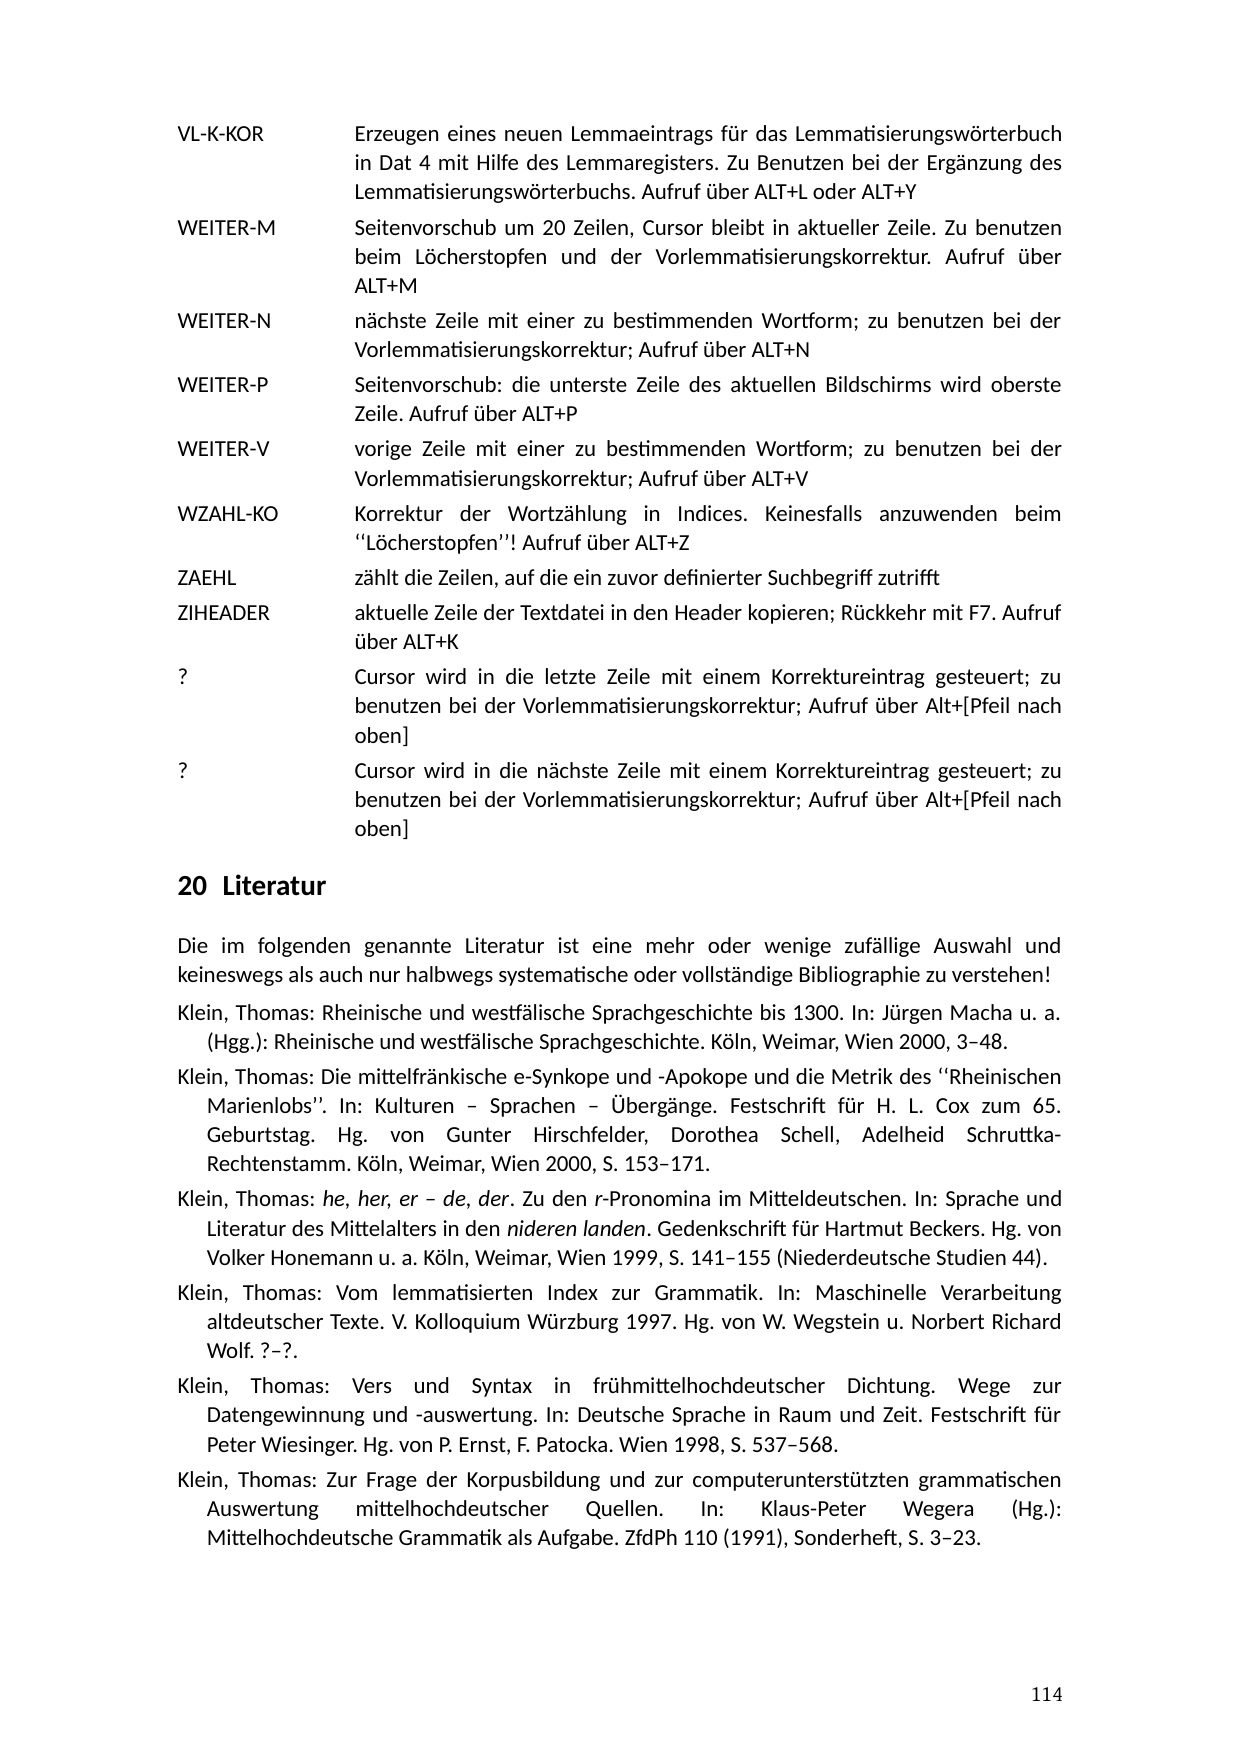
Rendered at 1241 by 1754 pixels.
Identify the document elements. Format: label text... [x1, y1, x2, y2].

list VL-K-KOR Erzeugen eines neuen Lemmaeintrags für das Lemmatisierungswörterbuch in Dat 4 mit Hilfe des Lemmaregisters. Zu Benutzen bei der Ergänzung des Lemmatisierungswörterbuchs. Aufruf über ALT+L oder ALT+Y [177, 118, 1063, 206]
list WEITER-N nächste Zeile mit einer zu bestimmenden Wortform; zu benutzen bei der Vorlemmatisierungskorrektur; Aufruf über ALT+N [177, 305, 1063, 363]
list ? Cursor wird in die letzte Zeile mit einem Korrektureintrag gesteuert; zu benutzen bei der Vorlemmatisierungskorrektur; Aufruf über Alt+[Pfeil nach oben] [177, 661, 1063, 749]
text Klein, Thomas: Die mittelfränkische e-Synkope und -Apokope und die Metrik des ‘‘Rheinischen Marienlobs’’. In: Kulturen – Sprachen – Übergänge. Festschrift für H. L. Cox zum 65. Geburtstag. Hg. von Gunter Hirschfelder, Dorothea Schell, Adelheid Schruttka-Rechtenstamm. Köln, Weimar, Wien 2000, S. 153–171. [177, 1061, 1063, 1177]
text Klein, Thomas: Vers und Syntax in frühmittelhochdeutscher Dichtung. Wege zur Datengewinnung und -auswertung. In: Deutsche Sprache in Raum und Zeit. Festschrift für Peter Wiesinger. Hg. von P. Ernst, F. Patocka. Wien 1998, S. 537–568. [177, 1370, 1063, 1458]
text Klein, Thomas: Vom lemmatisierten Index zur Grammatik. In: Maschinelle Verarbeitung altdeutscher Texte. V. Kolloquium Würzburg 1997. Hg. von W. Wegstein u. Norbert Richard Wolf. ?–?. [177, 1277, 1063, 1364]
text Die im folgenden genannte Literatur ist eine mehr oder wenige zufällige Auswahl und keineswegs als auch nur halbwegs systematische oder vollständige Bibliographie zu verstehen! [177, 930, 1063, 988]
list WEITER-V vorige Zeile mit einer zu bestimmenden Wortform; zu benutzen bei der Vorlemmatisierungskorrektur; Aufruf über ALT+V [177, 433, 1063, 492]
text Klein, Thomas: he, her, er – de, der. Zu den r-Pronomina im Mitteldeutschen. In: Sprache und Literatur des Mittelalters in den nideren landen. Gedenkschrift für Hartmut Beckers. Hg. von Volker Honemann u. a. Köln, Weimar, Wien 1999, S. 141–155 (Niederdeutsche Studien 44). [177, 1183, 1063, 1271]
list WZAHL-KO Korrektur der Wortzählung in Indices. Keinesfalls anzuwenden beim ‘‘Löcherstopfen’’! Aufruf über ALT+Z [177, 498, 1063, 556]
text Klein, Thomas: Rheinische und westfälische Sprachgeschichte bis 1300. In: Jürgen Macha u. a. (Hgg.): Rheinische und westfälische Sprachgeschichte. Köln, Weimar, Wien 2000, 3–48. [177, 997, 1063, 1055]
list ZAEHL zählt die Zeilen, auf die ein zuvor definierter Suchbegriff zutrifft [177, 562, 1063, 591]
list ZIHEADER aktuelle Zeile der Textdatei in den Header kopieren; Rückkehr mit F7. Aufruf über ALT+K [177, 597, 1063, 656]
subtitle Literatur [177, 872, 1063, 901]
list ? Cursor wird in die nächste Zeile mit einem Korrektureintrag gesteuert; zu benutzen bei der Vorlemmatisierungskorrektur; Aufruf über Alt+[Pfeil nach oben] [177, 755, 1063, 842]
list WEITER-P Seitenvorschub: die unterste Zeile des aktuellen Bildschirms wird oberste Zeile. Aufruf über ALT+P [177, 369, 1063, 428]
text Klein, Thomas: Zur Frage der Korpusbildung und zur computerunterstützten grammatischen Auswertung mittelhochdeutscher Quellen. In: Klaus-Peter Wegera (Hg.): Mittelhochdeutsche Grammatik als Aufgabe. ZfdPh 110 (1991), Sonderheft, S. 3–23. [177, 1464, 1063, 1551]
list WEITER-M Seitenvorschub um 20 Zeilen, Cursor bleibt in aktueller Zeile. Zu benutzen beim Löcherstopfen und der Vorlemmatisierungskorrektur. Aufruf über ALT+M [177, 212, 1063, 299]
